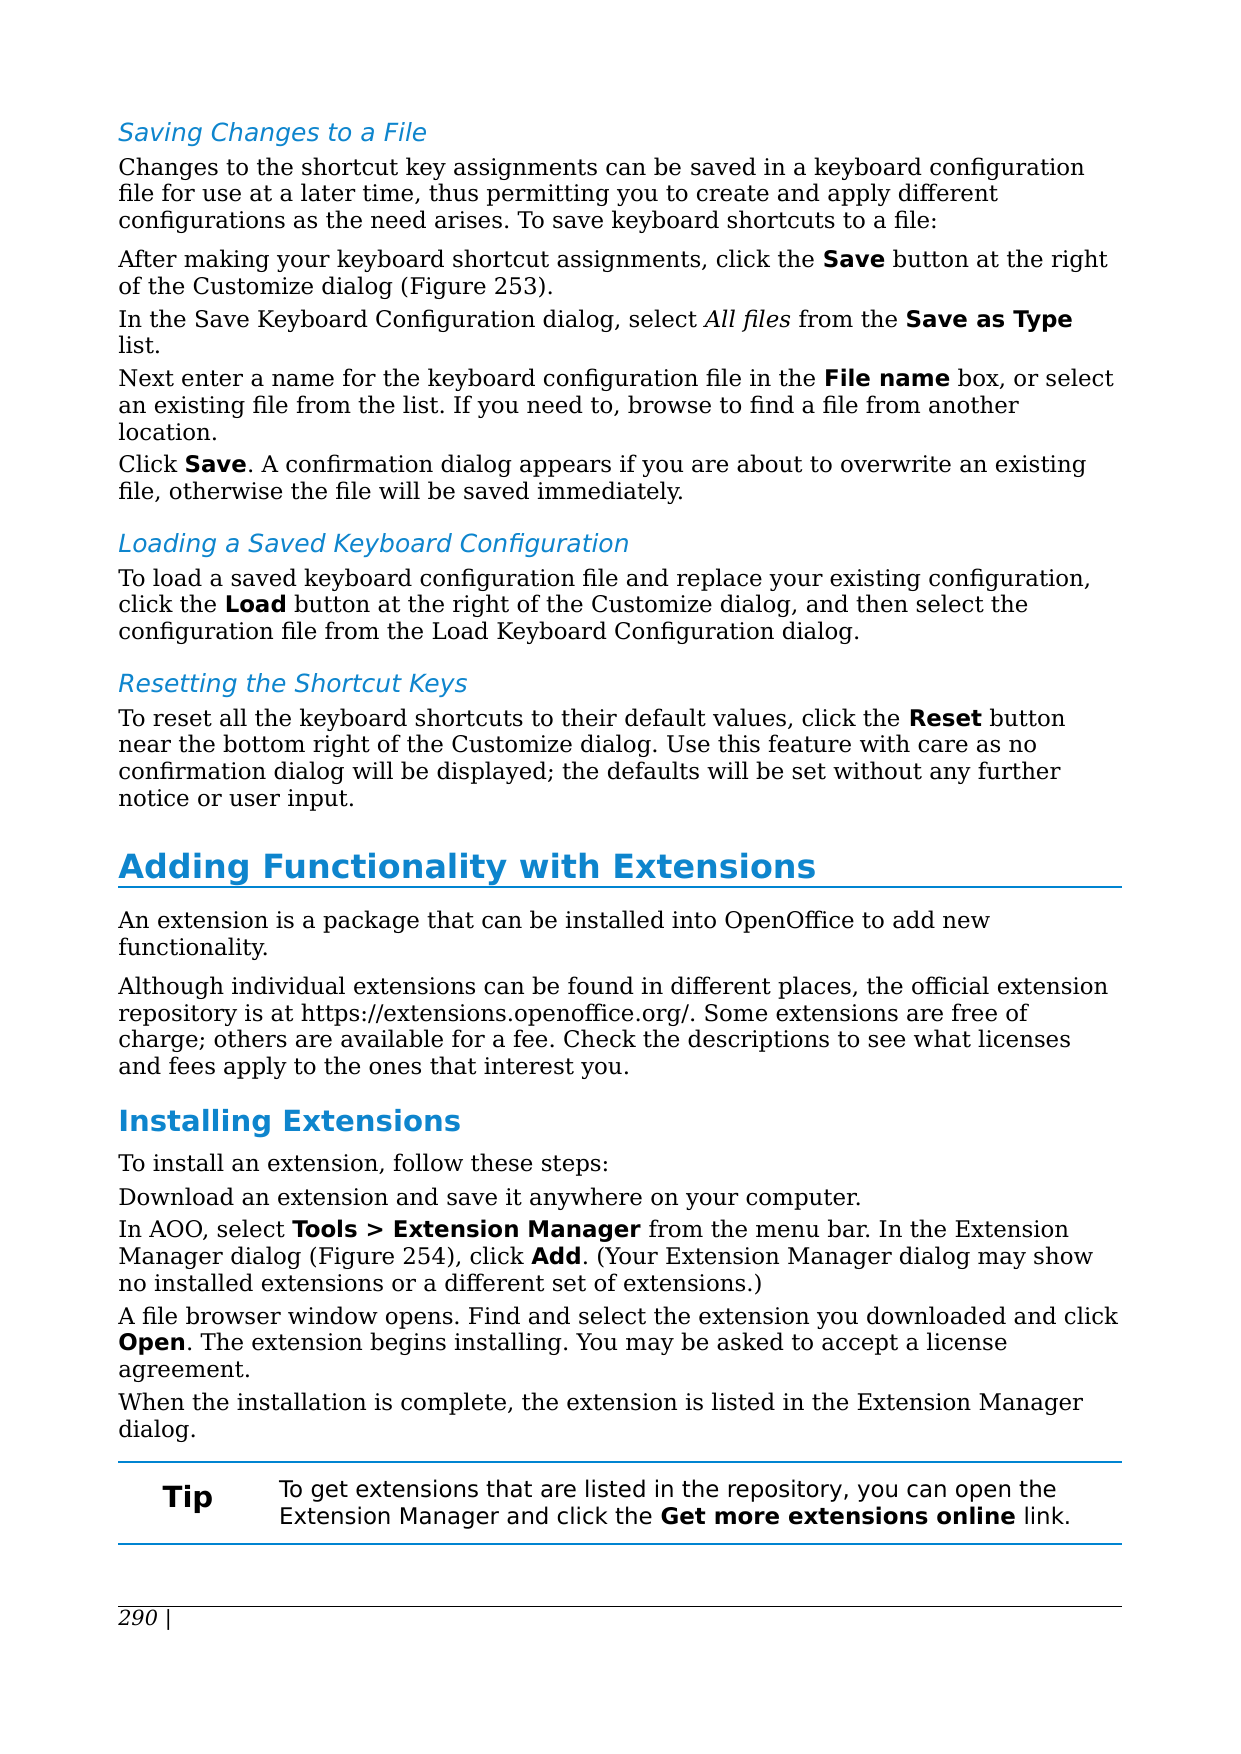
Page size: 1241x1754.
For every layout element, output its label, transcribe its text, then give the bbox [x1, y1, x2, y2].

text In the Save Keyboard Configuration dialog, select All files from the Save as Type list. [118, 306, 1122, 359]
text To load a saved keyboard configuration file and replace your existing configuration, click the Load button at the right of the Customize dialog, and then select the configuration file from the Load Keyboard Configuration dialog. [118, 565, 1122, 645]
text To reset all the keyboard shortcuts to their default values, click the Reset button near the bottom right of the Customize dialog. Use this feature with care as no confirmation dialog will be displayed; the defaults will be set without any further notice or user input. [118, 705, 1122, 811]
table_header Tip [118, 1463, 257, 1543]
subtitle Saving Changes to a File [118, 118, 1122, 147]
text Although individual extensions can be found in different places, the official extension repository is at https://extensions.openoffice.org/. Some extensions are free of charge; others are available for a fee. Check the descriptions to see what licenses and fees apply to the ones that interest you. [118, 973, 1122, 1080]
text An extension is a package that can be installed into OpenOffice to add new functionality. [118, 907, 1122, 961]
subtitle Loading a Saved Keyboard Configuration [118, 529, 1122, 558]
subtitle Adding Functionality with Extensions [118, 848, 1122, 886]
text When the installation is complete, the extension is listed in the Extension Manager dialog. [118, 1389, 1122, 1442]
list To install an extension, follow these steps: [118, 1151, 1122, 1177]
text Click Save. A confirmation dialog appears if you are about to overwrite an existing file, otherwise the file will be saved immediately. [118, 452, 1122, 505]
subtitle Resetting the Shortcut Keys [118, 669, 1122, 698]
text Changes to the shortcut key assignments can be saved in a keyboard configuration file for use at a later time, thus permitting you to create and apply different configurations as the need arises. To save keyboard shortcuts to a file: [118, 154, 1122, 234]
text A file browser window opens. Find and select the extension you downloaded and click Open. The extension begins installing. You may be asked to accept a license agreement. [118, 1303, 1122, 1383]
table_header To get extensions that are listed in the repository, you can open the Extension Manager and click the Get more extensions online link. [258, 1463, 1122, 1543]
text After making your keyboard shortcut assignments, click the Save button at the right of the Customize dialog (Figure 253). [118, 246, 1122, 299]
subtitle Installing Extensions [118, 1104, 1122, 1138]
text Download an extension and save it anywhere on your computer. [118, 1184, 1122, 1210]
text Next enter a name for the keyboard configuration file in the File name box, or select an existing file from the list. If you need to, browse to find a file from another location. [118, 365, 1122, 445]
text In AOO, select Tools > Extension Manager from the menu bar. In the Extension Manager dialog (Figure 254), click Add. (Your Extension Manager dialog may show no installed extensions or a different set of extensions.) [118, 1217, 1122, 1297]
